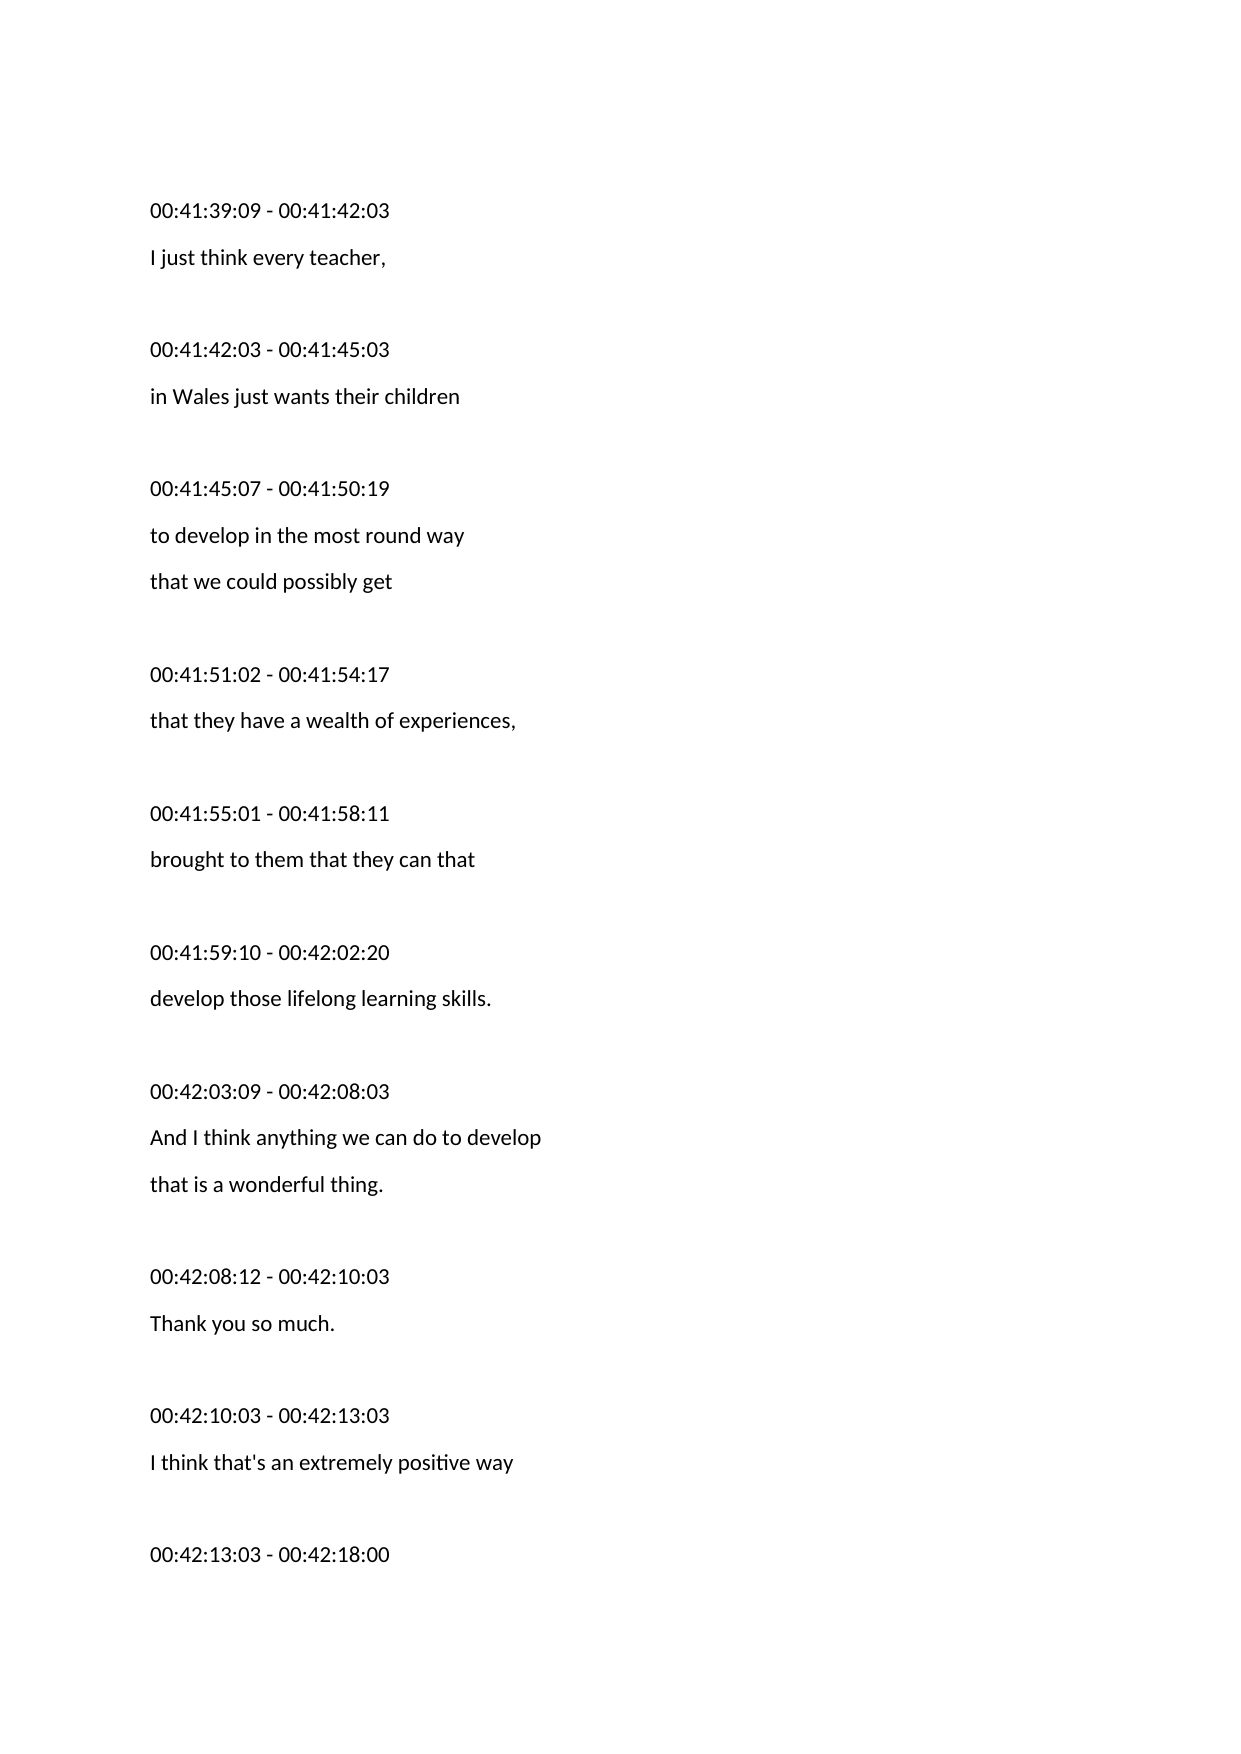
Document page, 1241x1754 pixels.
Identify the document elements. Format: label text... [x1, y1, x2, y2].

text 00:41:51:02 - 00:41:54:17 [150, 660, 1090, 688]
text that we could possibly get [150, 567, 1090, 595]
text 00:42:03:09 - 00:42:08:03 [150, 1077, 1090, 1105]
text I just think every teacher, [150, 243, 1090, 271]
text in Wales just wants their children [150, 382, 1090, 410]
text 00:41:55:01 - 00:41:58:11 [150, 799, 1090, 827]
text I think that's an extremely positive way [150, 1448, 1090, 1476]
text that is a wonderful thing. [150, 1170, 1090, 1198]
text Thank you so much. [150, 1309, 1090, 1337]
text 00:42:10:03 - 00:42:13:03 [150, 1402, 1090, 1429]
text And I think anything we can do to develop [150, 1123, 1090, 1151]
text develop those lifelong learning skills. [150, 984, 1090, 1012]
text brought to them that they can that [150, 845, 1090, 873]
text 00:41:39:09 - 00:41:42:03 [150, 196, 1090, 224]
text to develop in the most round way [150, 521, 1090, 549]
text 00:41:45:07 - 00:41:50:19 [150, 474, 1090, 502]
text that they have a wealth of experiences, [150, 706, 1090, 734]
text 00:41:59:10 - 00:42:02:20 [150, 938, 1090, 966]
text 00:42:13:03 - 00:42:18:00 [150, 1541, 1090, 1569]
text 00:41:42:03 - 00:41:45:03 [150, 335, 1090, 363]
text 00:42:08:12 - 00:42:10:03 [150, 1262, 1090, 1291]
